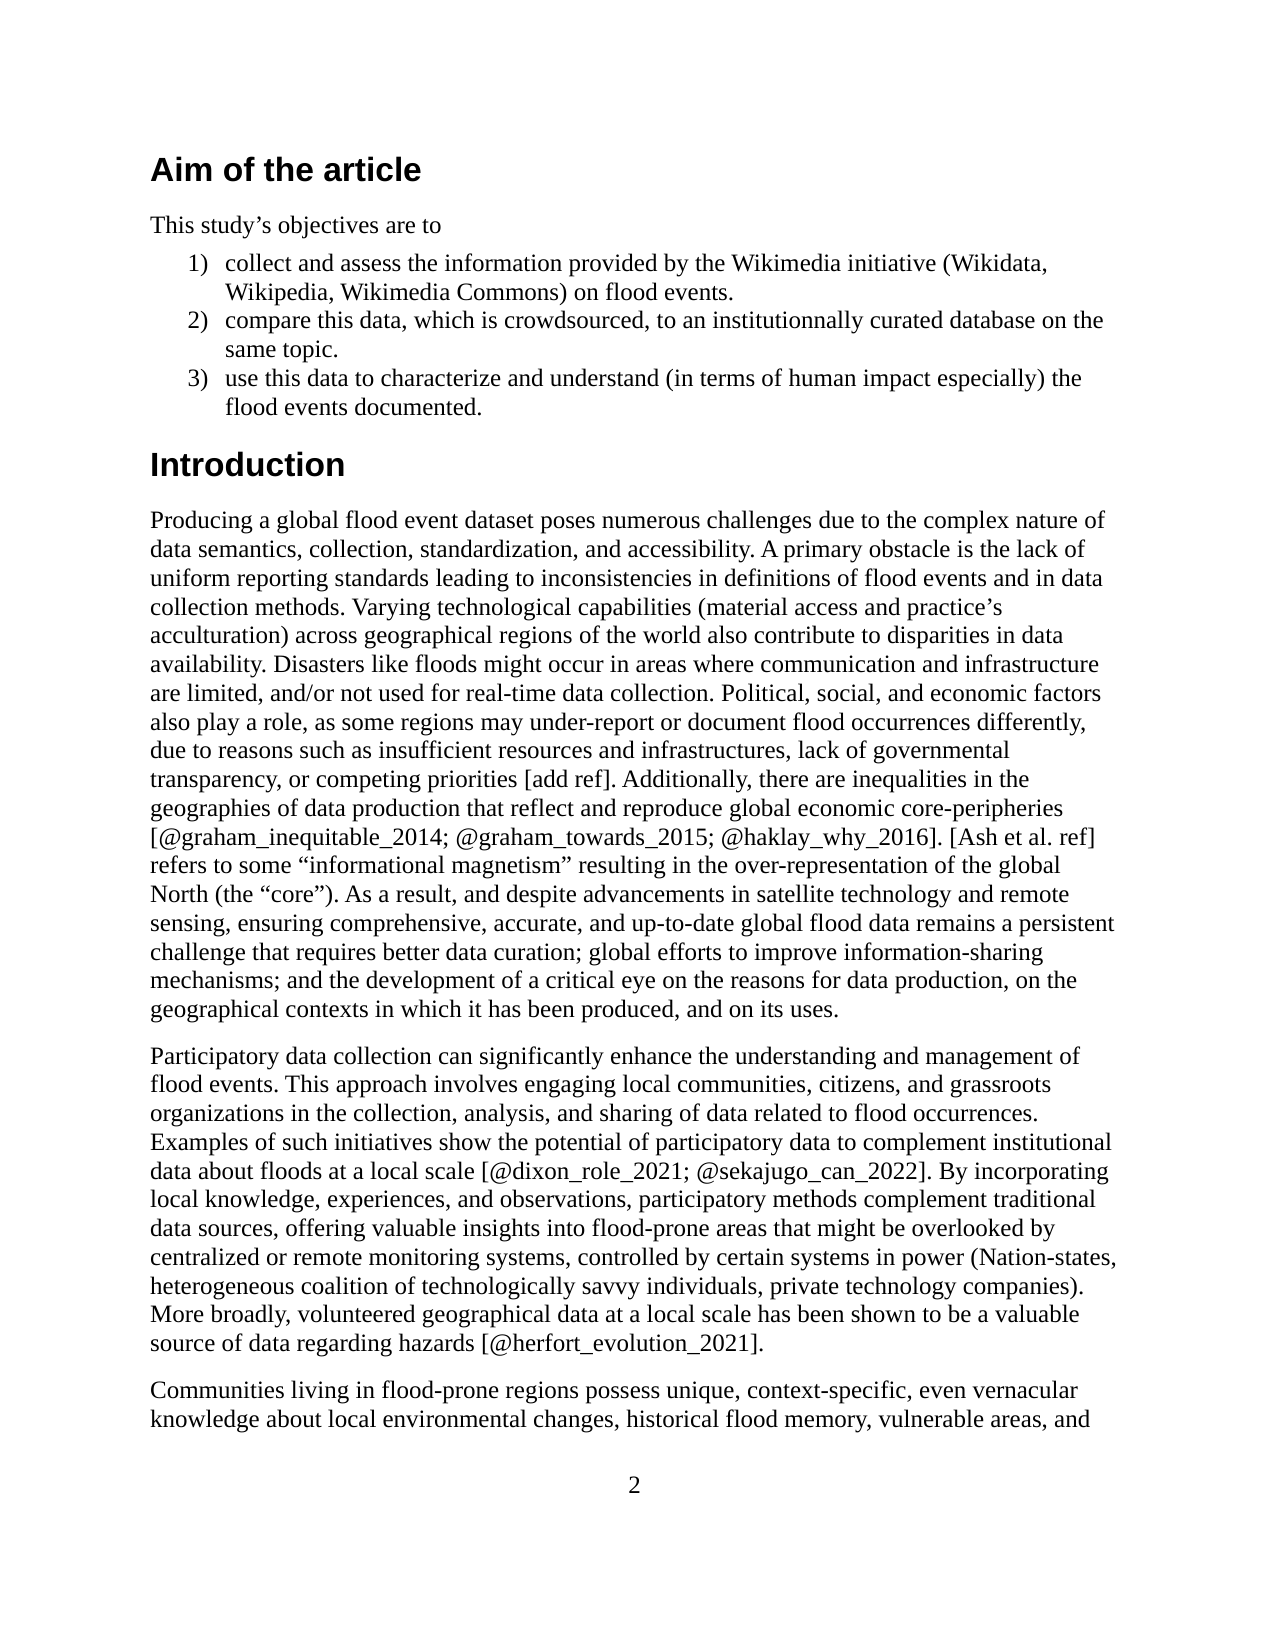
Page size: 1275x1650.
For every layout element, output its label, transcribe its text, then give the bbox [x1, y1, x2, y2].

subtitle Aim of the article [150, 150, 1125, 189]
subtitle Introduction [150, 445, 1125, 484]
list collect and assess the information provided by the Wikimedia initiative (Wikidata, Wikipedia, Wikimedia Commons) on flood events. [187, 248, 1125, 305]
list compare this data, which is crowdsourced, to an institutionnally curated database on the same topic. [187, 305, 1125, 363]
text Communities living in flood-prone regions possess unique, context-specific, even vernacular knowledge about local environmental changes, historical flood memory, vulnerable areas, and [150, 1375, 1125, 1432]
text This study’s objectives are to [150, 210, 1125, 239]
text Participatory data collection can significantly enhance the understanding and management of flood events. This approach involves engaging local communities, citizens, and grassroots organizations in the collection, analysis, and sharing of data related to flood occurrences. Examples of such initiatives show the potential of participatory data to complement institutional data about floods at a local scale [@dixon_role_2021; @sekajugo_can_2022]. By incorporating local knowledge, experiences, and observations, participatory methods complement traditional data sources, offering valuable insights into flood-prone areas that might be overlooked by centralized or remote monitoring systems, controlled by certain systems in power (Nation-states, heterogeneous coalition of technologically savvy individuals, private technology companies). More broadly, volunteered geographical data at a local scale has been shown to be a valuable source of data regarding hazards [@herfort_evolution_2021]. [150, 1041, 1125, 1357]
text Producing a global flood event dataset poses numerous challenges due to the complex nature of data semantics, collection, standardization, and accessibility. A primary obstacle is the lack of uniform reporting standards leading to inconsistencies in definitions of flood events and in data collection methods. Varying technological capabilities (material access and practice’s acculturation) across geographical regions of the world also contribute to disparities in data availability. Disasters like floods might occur in areas where communication and infrastructure are limited, and/or not used for real-time data collection. Political, social, and economic factors also play a role, as some regions may under-report or document flood occurrences differently, due to reasons such as insufficient resources and infrastructures, lack of governmental transparency, or competing priorities [add ref]. Additionally, there are inequalities in the geographies of data production that reflect and reproduce global economic core-peripheries [@graham_inequitable_2014; @graham_towards_2015; @haklay_why_2016]. [Ash et al. ref] refers to some “informational magnetism” resulting in the over-representation of the global North (the “core”). As a result, and despite advancements in satellite technology and remote sensing, ensuring comprehensive, accurate, and up-to-date global flood data remains a persistent challenge that requires better data curation; global efforts to improve information-sharing mechanisms; and the development of a critical eye on the reasons for data production, on the geographical contexts in which it has been produced, and on its uses. [150, 505, 1125, 1023]
list use this data to characterize and understand (in terms of human impact especially) the flood events documented. [187, 363, 1125, 420]
